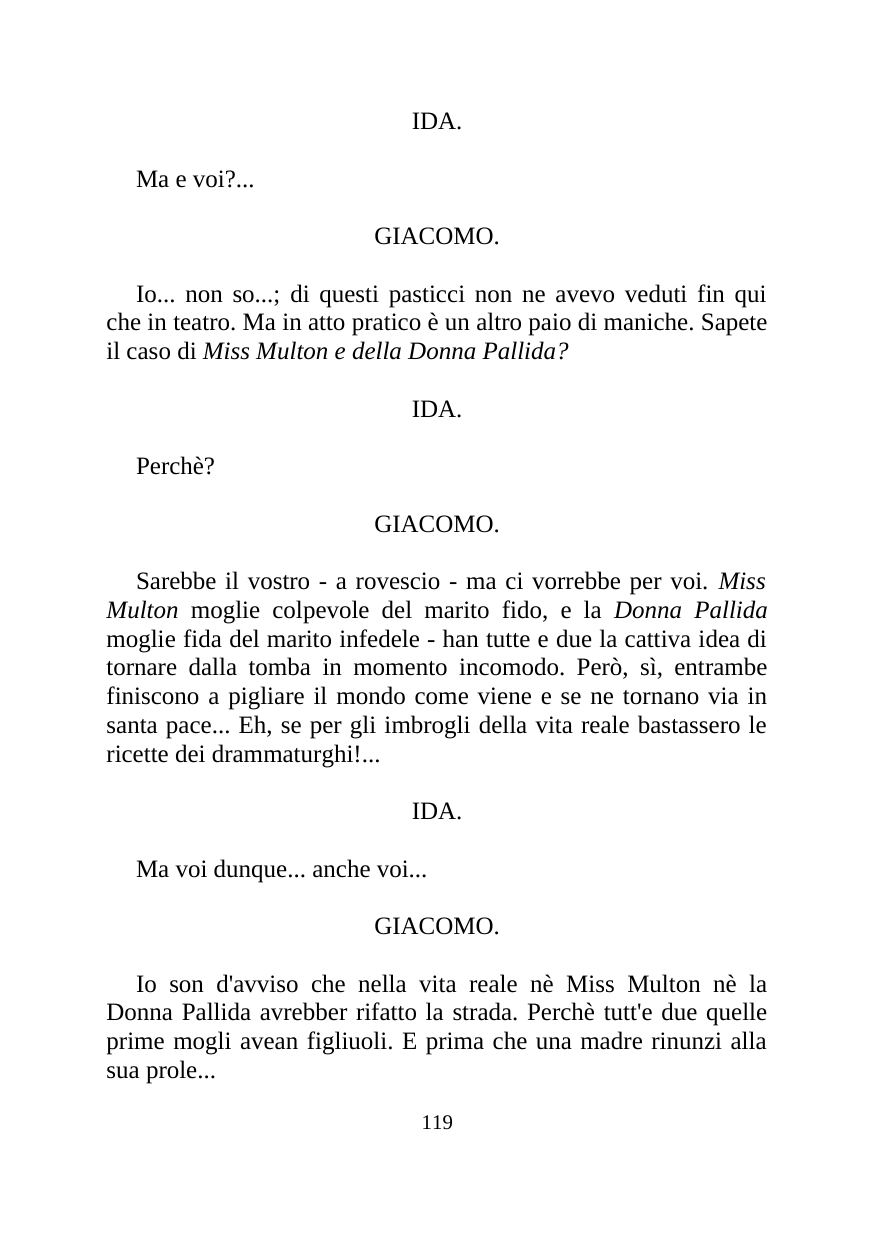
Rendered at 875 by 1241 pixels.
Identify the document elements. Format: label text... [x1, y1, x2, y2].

text GIACOMO. [106, 911, 768, 940]
text IDA. [106, 106, 768, 135]
text GIACOMO. [106, 509, 768, 537]
text Sarebbe il vostro - a rovescio - ma ci vorrebbe per voi. Miss Multon moglie colpevole del marito fido, e la Donna Pallida moglie fida del marito infedele - han tutte e due la cattiva idea di tornare dalla tomba in momento incomodo. Però, sì, entrambe finiscono a pigliare il mondo come viene e se ne tornano via in santa pace... Eh, se per gli imbrogli della vita reale bastassero le ricette dei drammaturghi!... [106, 566, 768, 767]
text IDA. [106, 394, 768, 422]
text GIACOMO. [106, 221, 768, 250]
text Io son d'avviso che nella vita reale nè Miss Multon nè la Donna Pallida avrebber rifatto la strada. Perchè tutt'e due quelle prime mogli avean figliuoli. E prima che una madre rinunzi alla sua prole... [106, 969, 768, 1084]
text Io... non so...; di questi pasticci non ne avevo veduti fin qui che in teatro. Ma in atto pratico è un altro paio di maniche. Sapete il caso di Miss Multon e della Donna Pallida? [106, 279, 768, 365]
text Perchè? [106, 451, 768, 480]
text Ma e voi?... [106, 164, 768, 192]
text Ma voi dunque... anche voi... [106, 854, 768, 882]
text IDA. [106, 796, 768, 825]
